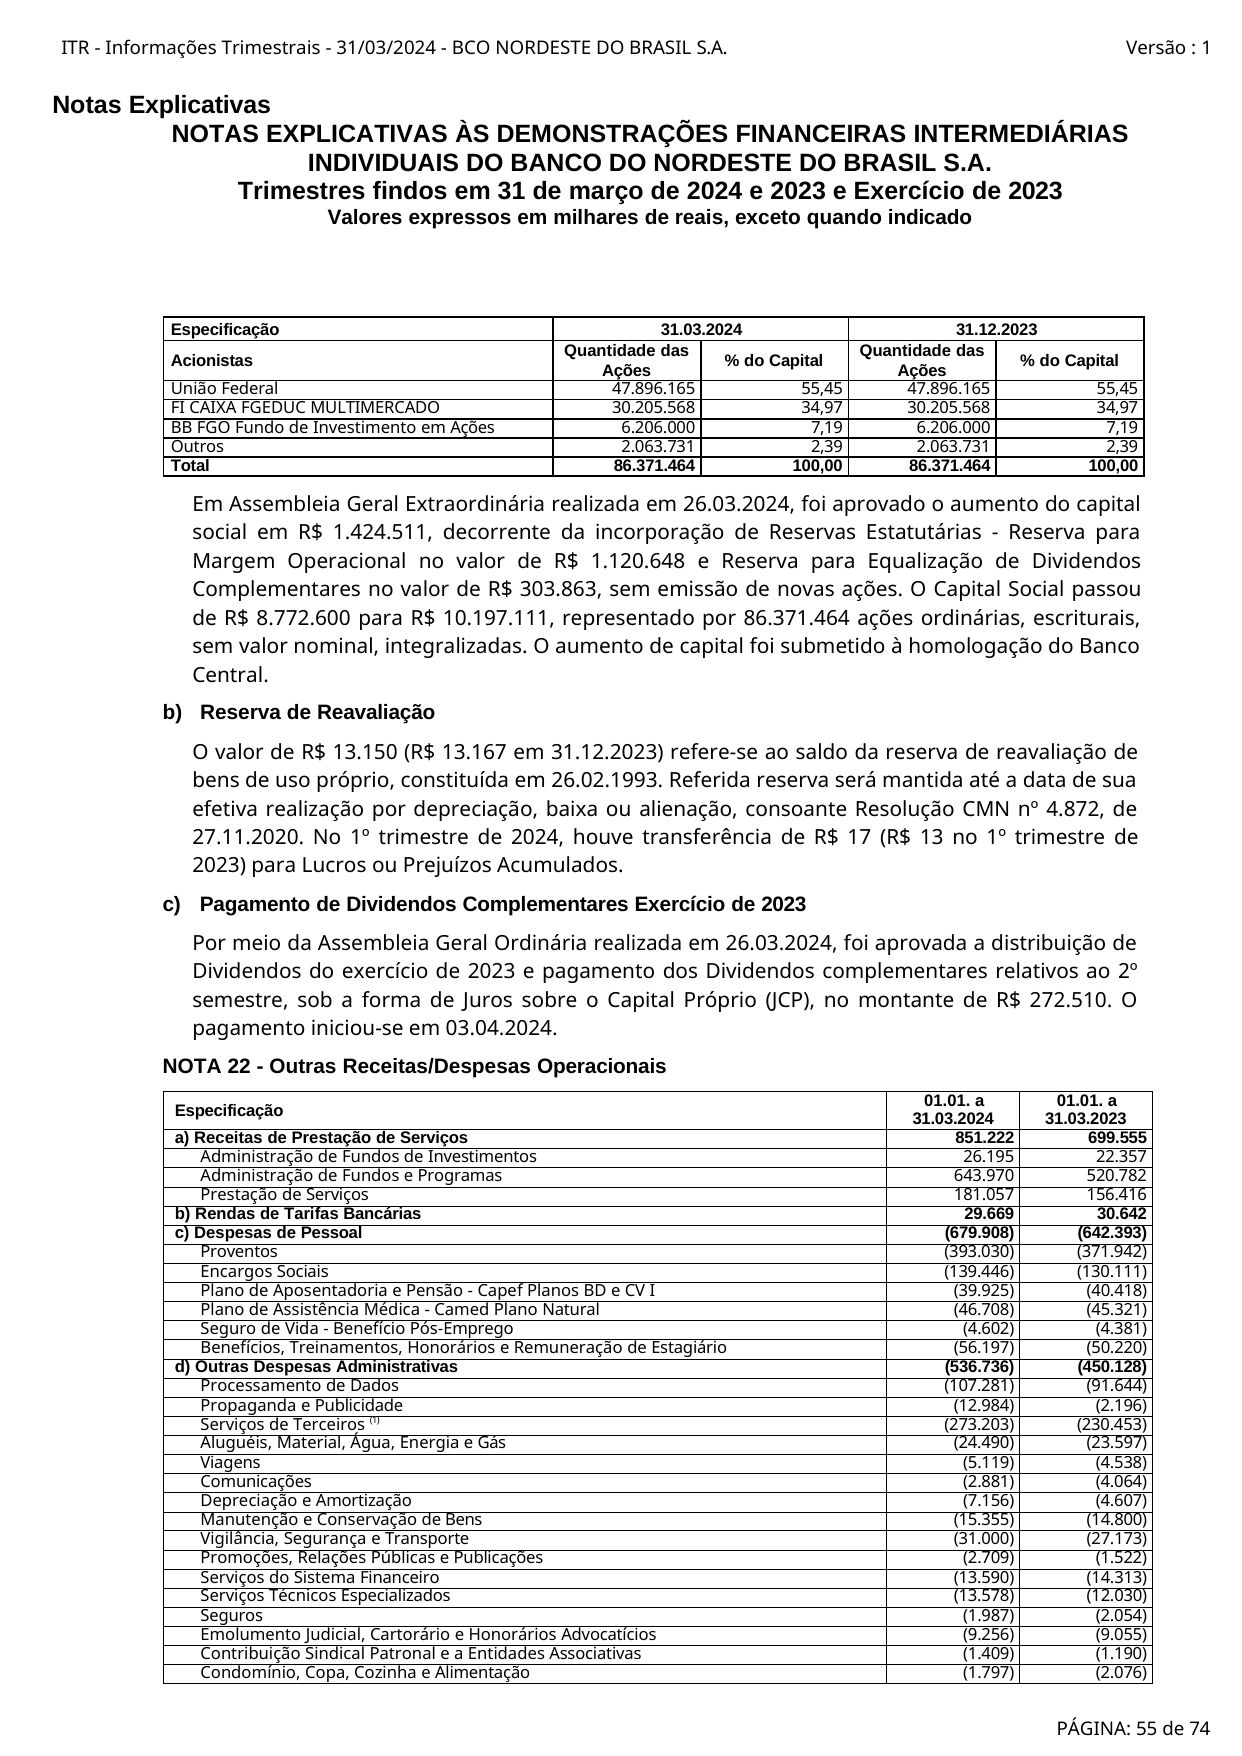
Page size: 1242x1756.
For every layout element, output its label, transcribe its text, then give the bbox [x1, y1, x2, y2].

table_header Especificação [164, 318, 552, 339]
table_cell (2.709) [887, 1551, 1019, 1569]
table_cell (13.578) [887, 1589, 1019, 1607]
table_cell Benefícios, Treinamentos, Honorários e Remuneração de Estagiário [164, 1340, 886, 1358]
table_cell 34,97 [702, 400, 848, 418]
table_header 31.12.2023 [849, 318, 1143, 339]
table_cell (1.987) [887, 1608, 1019, 1626]
table_cell (642.393) [1020, 1226, 1152, 1244]
table_cell (536.736) [887, 1360, 1019, 1377]
table_cell 30.642 [1020, 1207, 1152, 1224]
table_cell (9.256) [887, 1627, 1019, 1645]
table_cell Quantidade das Ações [849, 341, 995, 379]
table_cell 86.371.464 [849, 458, 995, 475]
table_cell Plano de Aposentadoria e Pensão - Capef Planos BD e CV I [164, 1283, 886, 1301]
table_cell Prestação de Serviços [164, 1188, 886, 1206]
table_cell Seguro de Vida - Benefício Pós-Emprego [164, 1321, 886, 1339]
table_cell (130.111) [1020, 1264, 1152, 1282]
table_cell 2,39 [997, 439, 1143, 456]
table_cell (107.281) [887, 1379, 1019, 1397]
table_cell (1.522) [1020, 1551, 1152, 1569]
table_cell (1.190) [1020, 1646, 1152, 1664]
table_cell Emolumento Judicial, Cartorário e Honorários Advocatícios [164, 1627, 886, 1645]
table_cell Propaganda e Publicidade [164, 1398, 886, 1416]
table_cell 699.555 [1020, 1130, 1152, 1148]
table_cell 2,39 [702, 439, 848, 456]
table_cell (91.644) [1020, 1379, 1152, 1397]
table_cell 47.896.165 [849, 381, 995, 399]
table_header 31.03.2024 [554, 318, 848, 339]
table_cell 156.416 [1020, 1188, 1152, 1206]
table_cell (5.119) [887, 1455, 1019, 1473]
table_cell (45.321) [1020, 1302, 1152, 1320]
table_cell 181.057 [887, 1188, 1019, 1206]
table_cell Outros [164, 439, 552, 456]
table_cell (230.453) [1020, 1417, 1152, 1435]
table_cell Acionistas [164, 341, 552, 379]
table_cell (7.156) [887, 1493, 1019, 1511]
table_cell (14.800) [1020, 1513, 1152, 1530]
table_cell c) Despesas de Pessoal [164, 1226, 886, 1244]
table_cell 6.206.000 [554, 420, 700, 437]
table_cell (4.602) [887, 1321, 1019, 1339]
table_cell (14.313) [1020, 1570, 1152, 1588]
table_cell 2.063.731 [554, 439, 700, 456]
table_cell (46.708) [887, 1302, 1019, 1320]
table_cell (9.055) [1020, 1627, 1152, 1645]
table_cell FI CAIXA FGEDUC MULTIMERCADO [164, 400, 552, 418]
table_cell 100,00 [997, 458, 1143, 475]
table_cell (2.076) [1020, 1665, 1152, 1683]
table_cell 643.970 [887, 1168, 1019, 1186]
table_cell União Federal [164, 381, 552, 399]
table_cell 55,45 [997, 381, 1143, 399]
table_cell 55,45 [702, 381, 848, 399]
table_cell Administração de Fundos de Investimentos [164, 1149, 886, 1167]
table_cell Comunicações [164, 1474, 886, 1492]
table_cell d) Outras Despesas Administrativas [164, 1360, 886, 1377]
table_cell (4.607) [1020, 1493, 1152, 1511]
table_cell (12.030) [1020, 1589, 1152, 1607]
list Reserva de Reavaliação [162, 700, 1164, 724]
list Pagamento de Dividendos Complementares Exercício de 2023 [162, 891, 1164, 915]
table_cell Depreciação e Amortização [164, 1493, 886, 1511]
table_cell (371.942) [1020, 1245, 1152, 1263]
table_cell (24.490) [887, 1436, 1019, 1454]
table_cell Plano de Assistência Médica - Camed Plano Natural [164, 1302, 886, 1320]
table_cell (4.538) [1020, 1455, 1152, 1473]
table_cell 29.669 [887, 1207, 1019, 1224]
table_cell Quantidade das Ações [554, 341, 700, 379]
table_cell (23.597) [1020, 1436, 1152, 1454]
table_cell (27.173) [1020, 1531, 1152, 1549]
table_cell % do Capital [702, 341, 848, 379]
table_cell Serviços do Sistema Financeiro [164, 1570, 886, 1588]
table_cell Contribuição Sindical Patronal e a Entidades Associativas [164, 1646, 886, 1664]
table_cell Processamento de Dados [164, 1379, 886, 1397]
table_cell (12.984) [887, 1398, 1019, 1416]
text Em Assembleia Geral Extraordinária realizada em 26.03.2024, foi aprovado o aumento do capital social em R$ 1.424.511, decorrente da incorporação de Reservas Estatutárias - Reserva para Margem Operacional no valor de R$ 1.120.648 e Reserva para Equalização de Dividendos Complementares no valor de R$ 303.863, sem emissão de novas ações. O Capital Social passou de R$ 8.772.600 para R$ 10.197.111, representado por 86.371.464 ações ordinárias, escriturais, sem valor nominal, integralizadas. O aumento de capital foi submetido à homologação do Banco Central. [192, 489, 1142, 688]
table_cell (1.797) [887, 1665, 1019, 1683]
table_cell (2.054) [1020, 1608, 1152, 1626]
table_header Especificação [164, 1092, 886, 1129]
table_cell Administração de Fundos e Programas [164, 1168, 886, 1186]
table_cell (4.381) [1020, 1321, 1152, 1339]
table_cell 22.357 [1020, 1149, 1152, 1167]
table_cell Seguros [164, 1608, 886, 1626]
table_cell Manutenção e Conservação de Bens [164, 1513, 886, 1530]
table_cell 7,19 [702, 420, 848, 437]
table_cell (40.418) [1020, 1283, 1152, 1301]
table_cell 6.206.000 [849, 420, 995, 437]
table_cell 30.205.568 [849, 400, 995, 418]
table_cell 2.063.731 [849, 439, 995, 456]
table_cell 86.371.464 [554, 458, 700, 475]
table_cell (15.355) [887, 1513, 1019, 1530]
table_cell Promoções, Relações Públicas e Publicações [164, 1551, 886, 1569]
table_cell (4.064) [1020, 1474, 1152, 1492]
table_cell (13.590) [887, 1570, 1019, 1588]
table_cell 47.896.165 [554, 381, 700, 399]
text O valor de R$ 13.150 (R$ 13.167 em 31.12.2023) refere-se ao saldo da reserva de reavaliação de bens de uso próprio, constituída em 26.02.1993. Referida reserva será mantida até a data de sua efetiva realização por depreciação, baixa ou alienação, consoante Resolução CMN nº 4.872, de 27.11.2020. No 1º trimestre de 2024, houve transferência de R$ 17 (R$ 13 no 1º trimestre de 2023) para Lucros ou Prejuízos Acumulados. [192, 737, 1138, 879]
table_cell (139.446) [887, 1264, 1019, 1282]
table_cell 26.195 [887, 1149, 1019, 1167]
table_cell (393.030) [887, 1245, 1019, 1263]
table_cell Encargos Sociais [164, 1264, 886, 1282]
subtitle NOTA 22 - Outras Receitas/Despesas Operacionais [162, 1054, 1164, 1078]
table_cell (39.925) [887, 1283, 1019, 1301]
table_cell Serviços Técnicos Especializados [164, 1589, 886, 1607]
table_cell 520.782 [1020, 1168, 1152, 1186]
table_cell (2.196) [1020, 1398, 1152, 1416]
table_cell (2.881) [887, 1474, 1019, 1492]
table_cell BB FGO Fundo de Investimento em Ações [164, 420, 552, 437]
table_cell Total [164, 458, 552, 475]
table_cell (56.197) [887, 1340, 1019, 1358]
table_cell Condomínio, Copa, Cozinha e Alimentação [164, 1665, 886, 1683]
table_cell (31.000) [887, 1531, 1019, 1549]
table_cell 7,19 [997, 420, 1143, 437]
table_header 01.01. a 31.03.2023 [1020, 1092, 1152, 1129]
text Por meio da Assembleia Geral Ordinária realizada em 26.03.2024, foi aprovada a distribuição de Dividendos do exercício de 2023 e pagamento dos Dividendos complementares relativos ao 2º semestre, sob a forma de Juros sobre o Capital Próprio (JCP), no montante de R$ 272.510. O pagamento iniciou-se em 03.04.2024. [192, 928, 1138, 1042]
table_cell (273.203) [887, 1417, 1019, 1435]
table_cell 100,00 [702, 458, 848, 475]
table_cell 34,97 [997, 400, 1143, 418]
table_cell b) Rendas de Tarifas Bancárias [164, 1207, 886, 1224]
table_cell 851.222 [887, 1130, 1019, 1148]
table_cell Serviços de Terceiros (1) [164, 1417, 886, 1435]
table_cell Vigilância, Segurança e Transporte [164, 1531, 886, 1549]
table_cell Proventos [164, 1245, 886, 1263]
table_cell (50.220) [1020, 1340, 1152, 1358]
table_cell Viagens [164, 1455, 886, 1473]
table_cell Aluguéis, Material, Água, Energia e Gás [164, 1436, 886, 1454]
table_cell (679.908) [887, 1226, 1019, 1244]
table_header 01.01. a 31.03.2024 [887, 1092, 1019, 1129]
table_cell (450.128) [1020, 1360, 1152, 1377]
table_cell a) Receitas de Prestação de Serviços [164, 1130, 886, 1148]
table_cell 30.205.568 [554, 400, 700, 418]
table_cell (1.409) [887, 1646, 1019, 1664]
table_cell % do Capital [997, 341, 1143, 379]
